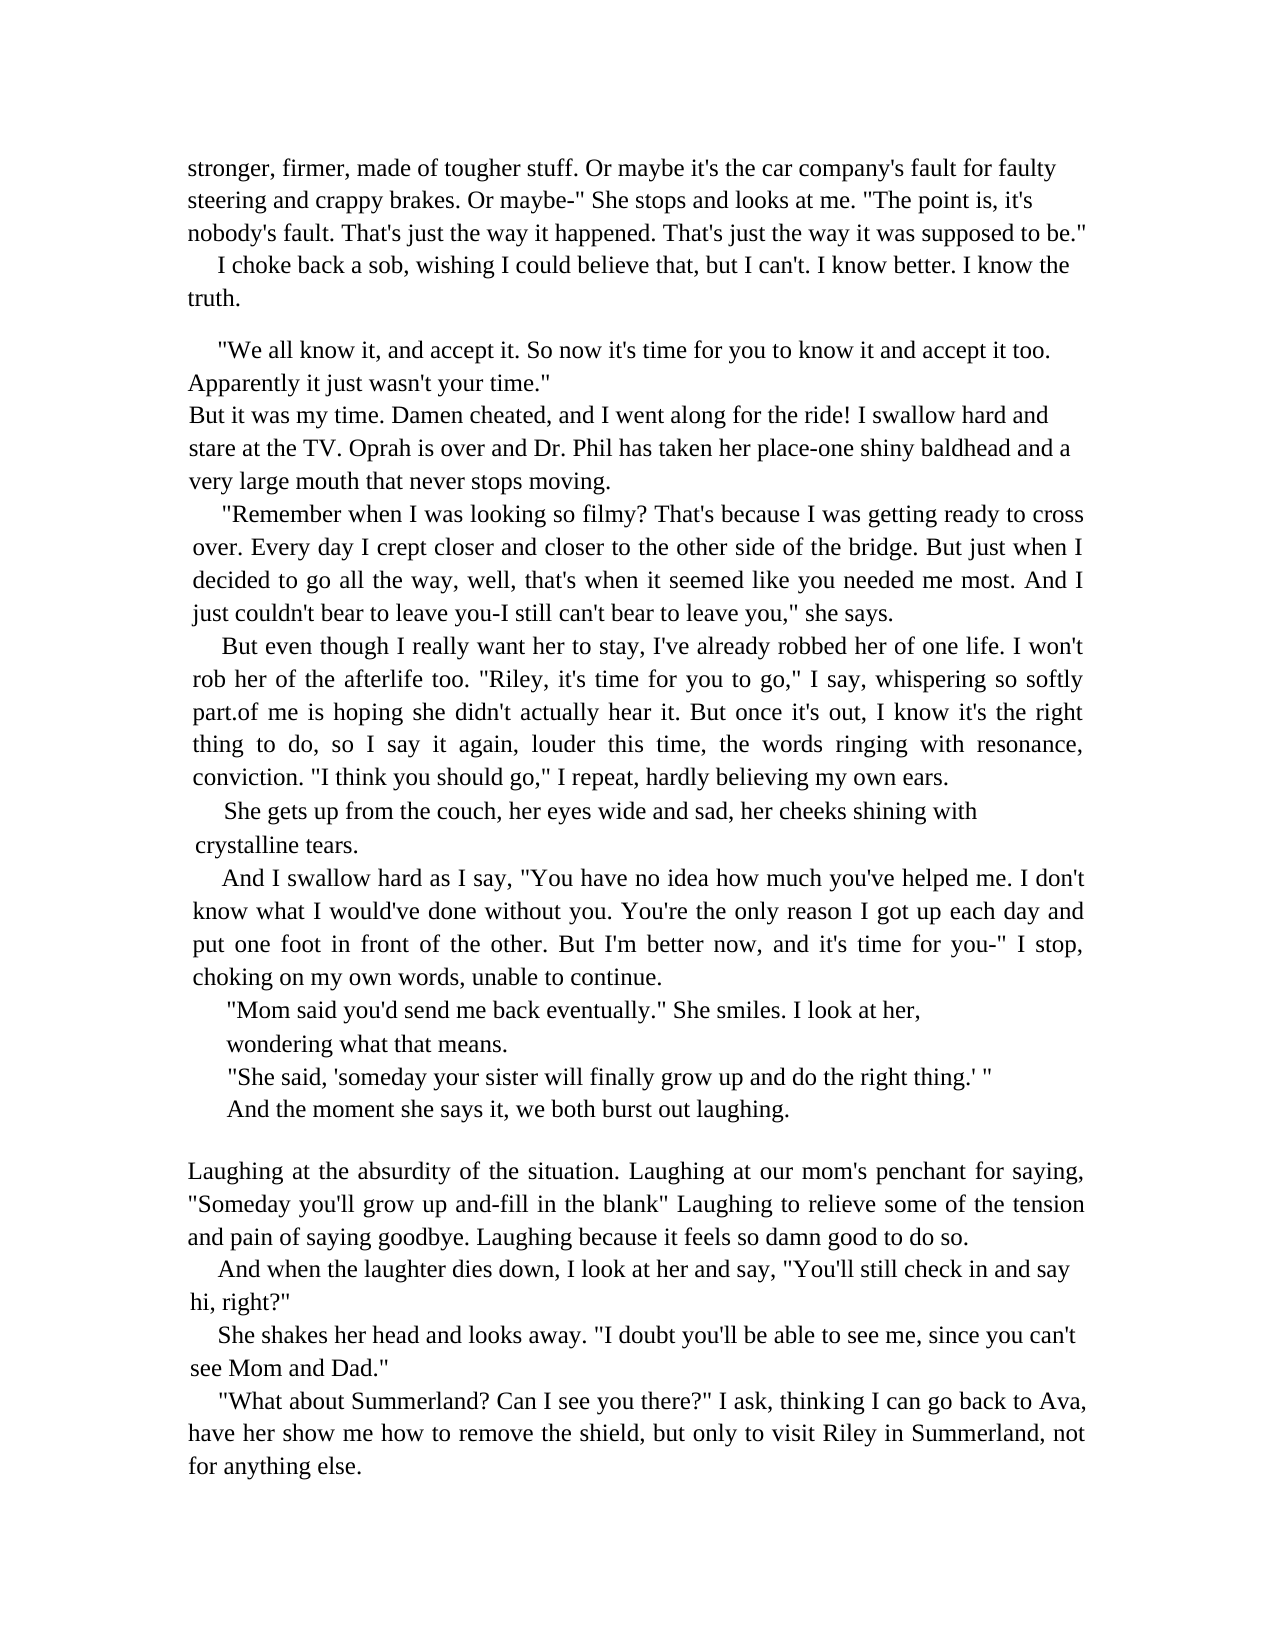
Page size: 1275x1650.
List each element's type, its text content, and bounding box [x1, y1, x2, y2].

text But even though I really want her to stay, I've already robbed her of one life. I won't rob her of the afterlife too. "Riley, it's time for you to go," I say, whispering so softly part.of me is hop­ing she didn't actually hear it. But once it's out, I know it's the right thing to do, so I say it again, louder this time, the words ringing with resonance, conviction. "I think you should go," I re­peat, hardly believing my own ears. [192, 628, 1085, 792]
text She gets up from the couch, her eyes wide and sad, her cheeks shining with crystalline tears. [195, 792, 1085, 860]
text "What about Summerland? Can I see you there?" I ask, think­ing I can go back to Ava, have her show me how to remove the shield, but only to visit Riley in Summerland, not for anything else. [188, 1383, 1087, 1481]
text "Remember when I was looking so filmy? That's because I was getting ready to cross over. Every day I crept closer and closer to the other side of the bridge. But just when I decided to go all the way, well, that's when it seemed like you needed me most. And I just couldn't bear to leave you-I still can't bear to leave you," she says. [192, 496, 1085, 628]
text "She said, 'someday your sister will finally grow up and do the right thing.' " [197, 1059, 1087, 1092]
text But it was my time. Damen cheated, and I went along for the ride! I swallow hard and stare at the TV. Oprah is over and Dr. Phil has taken her place-one shiny baldhead and a very large mouth that never stops moving. [188, 397, 1082, 496]
text She shakes her head and looks away. "I doubt you'll be able to see me, since you can't see Mom and Dad." [190, 1317, 1085, 1383]
text "We all know it, and accept it. So now it's time for you to know it and accept it too. Apparently it just wasn't your time." [187, 332, 1079, 397]
text And the moment she says it, we both burst out laughing. [226, 1092, 1087, 1124]
text And I swallow hard as I say, "You have no idea how much you've helped me. I don't know what I would've done without you. You're the only reason I got up each day and put one foot in front of the other. But I'm better now, and it's time for you-" I stop, choking on my own words, unable to continue. [192, 860, 1085, 992]
text I choke back a sob, wishing I could believe that, but I can't. I know better. I know the truth. [187, 247, 1079, 312]
text "Mom said you'd send me back eventually." She smiles. I look at her, wondering what that means. [226, 992, 1033, 1059]
text stronger, firmer, made of tougher stuff. Or maybe it's the car company's fault for faulty steering and crappy brakes. Or maybe-" She stops and looks at me. "The point is, it's nobody's fault. That's just the way it happened. That's just the way it was supposed to be." [187, 150, 1087, 247]
text Laughing at the absurdity of the situation. Laughing at our mom's penchant for saying, "Someday you'll grow up and-fill in the blank" Laughing to relieve some of the tension and pain of saying good­bye. Laughing because it feels so damn good to do so. [187, 1153, 1086, 1252]
text And when the laughter dies down, I look at her and say, "You'll still check in and say hi, right?" [190, 1252, 1085, 1317]
